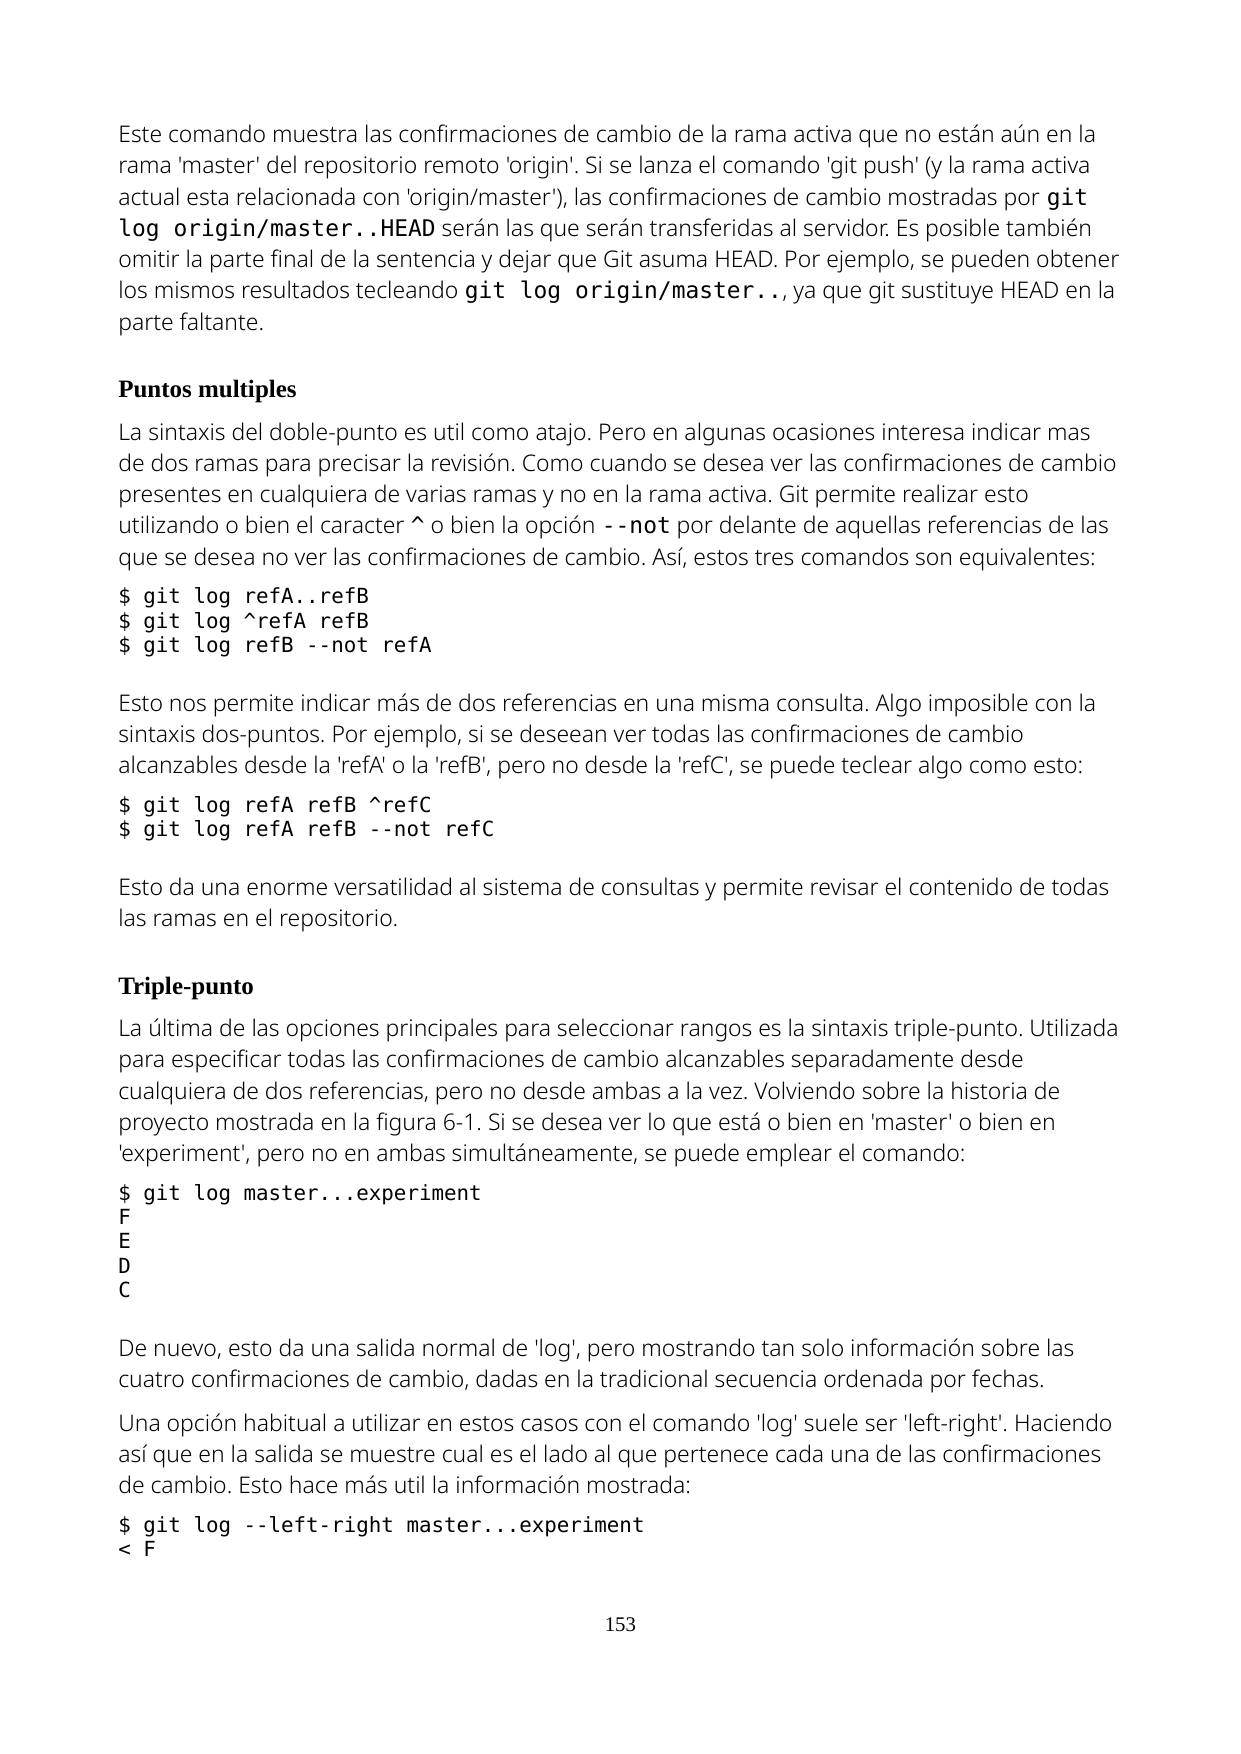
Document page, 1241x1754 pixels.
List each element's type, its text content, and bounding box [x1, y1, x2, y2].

text Esto da una enorme versatilidad al sistema de consultas y permite revisar el contenido de todas las ramas en el repositorio. [118, 871, 1122, 933]
subtitle Puntos multiples [118, 374, 1122, 403]
text Una opción habitual a utilizar en estos casos con el comando 'log' suele ser 'left-right'. Haciendo así que en la salida se muestre cual es el lado al que pertenece cada una de las confirmaciones de cambio. Esto hace más util la información mostrada: [118, 1407, 1122, 1501]
text $ git log refB --not refA [118, 633, 1122, 657]
text La última de las opciones principales para seleccionar rangos es la sintaxis triple-punto. Utilizada para especificar todas las confirmaciones de cambio alcanzables separadamente desde cualquiera de dos referencias, pero no desde ambas a la vez. Volviendo sobre la historia de proyecto mostrada en la figura 6-1. Si se desea ver lo que está o bien en 'master' o bien en 'experiment', pero no en ambas simultáneamente, se puede emplear el comando: [118, 1012, 1122, 1168]
text $ git log --left-right master...experiment [118, 1513, 1122, 1537]
text E [118, 1229, 1122, 1254]
text $ git log refA..refB [118, 584, 1122, 609]
text Este comando muestra las confirmaciones de cambio de la rama activa que no están aún en la rama 'master' del repositorio remoto 'origin'. Si se lanza el comando 'git push' (y la rama activa actual esta relacionada con 'origin/master'), las confirmaciones de cambio mostradas por git log origin/master..HEAD serán las que serán transferidas al servidor. Es posible también omitir la parte final de la sentencia y dejar que Git asuma HEAD. Por ejemplo, se pueden obtener los mismos resultados tecleando git log origin/master.., ya que git sustituye HEAD en la parte faltante. [118, 118, 1122, 337]
text $ git log refA refB ^refC [118, 793, 1122, 817]
text D [118, 1254, 1122, 1278]
text De nuevo, esto da una salida normal de 'log', pero mostrando tan solo información sobre las cuatro confirmaciones de cambio, dadas en la tradicional secuencia ordenada por fechas. [118, 1332, 1122, 1394]
subtitle Triple-punto [118, 971, 1122, 1000]
text $ git log master...experiment [118, 1181, 1122, 1205]
text < F [118, 1537, 1122, 1562]
text La sintaxis del doble-punto es util como atajo. Pero en algunas ocasiones interesa indicar mas de dos ramas para precisar la revisión. Como cuando se desea ver las confirmaciones de cambio presentes en cualquiera de varias ramas y no en la rama activa. Git permite realizar esto utilizando o bien el caracter ^ o bien la opción --not por delante de aquellas referencias de las que se desea no ver las confirmaciones de cambio. Así, estos tres comandos son equivalentes: [118, 416, 1122, 572]
text $ git log refA refB --not refC [118, 817, 1122, 841]
text Esto nos permite indicar más de dos referencias en una misma consulta. Algo imposible con la sintaxis dos-puntos. Por ejemplo, si se deseean ver todas las confirmaciones de cambio alcanzables desde la 'refA' o la 'refB', pero no desde la 'refC', se puede teclear algo como esto: [118, 687, 1122, 780]
text F [118, 1205, 1122, 1229]
text $ git log ^refA refB [118, 609, 1122, 633]
text C [118, 1278, 1122, 1302]
